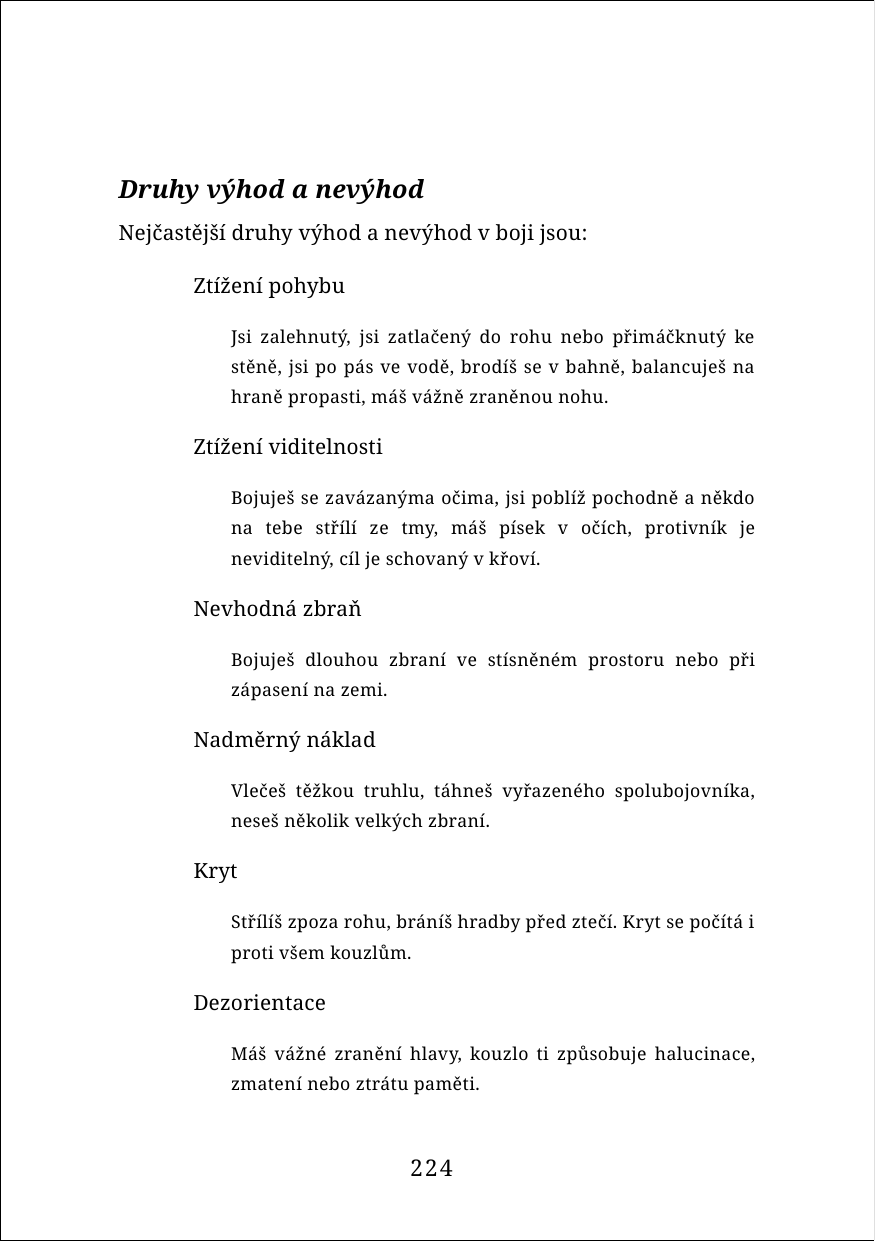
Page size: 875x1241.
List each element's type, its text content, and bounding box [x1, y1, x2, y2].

list Máš vážné zranění hlavy, kouzlo ti způsobuje halucinace, zmatení nebo ztrátu paměti. [193, 1041, 756, 1096]
list Bojuješ se zavázanýma očima, jsi poblíž pochodně a někdo na tebe střílí ze tmy, máš písek v očích, protivník je neviditelný, cíl je schovaný v křoví. [193, 486, 756, 570]
list Nadměrný náklad [156, 725, 756, 754]
list Bojuješ dlouhou zbraní ve stísněném prostoru nebo při zápasení na zemi. [193, 647, 756, 702]
list Ztížení viditelnosti [156, 432, 756, 461]
list Ztížení pohybu [156, 271, 756, 299]
list Nevhodná zbraň [156, 594, 756, 622]
list Dezorientace [156, 988, 756, 1016]
text Nejčastější druhy výhod a nevýhod v boji jsou: [118, 218, 756, 246]
list Jsi zalehnutý, jsi zatlačený do rohu nebo přimáčknutý ke stěně, jsi po pás ve vodě, brodíš se v bahně, balancuješ na hraně propasti, máš vážně zraněnou nohu. [193, 324, 756, 409]
list Kryt [156, 857, 756, 885]
list Vlečeš těžkou truhlu, táhneš vyřazeného spolubojovníka, neseš několik velkých zbraní. [193, 778, 756, 833]
subtitle Druhy výhod a nevýhod [118, 172, 756, 206]
list Střílíš zpoza rohu, bráníš hradby před ztečí. Kryt se počítá i proti všem kouzlům. [193, 910, 756, 964]
